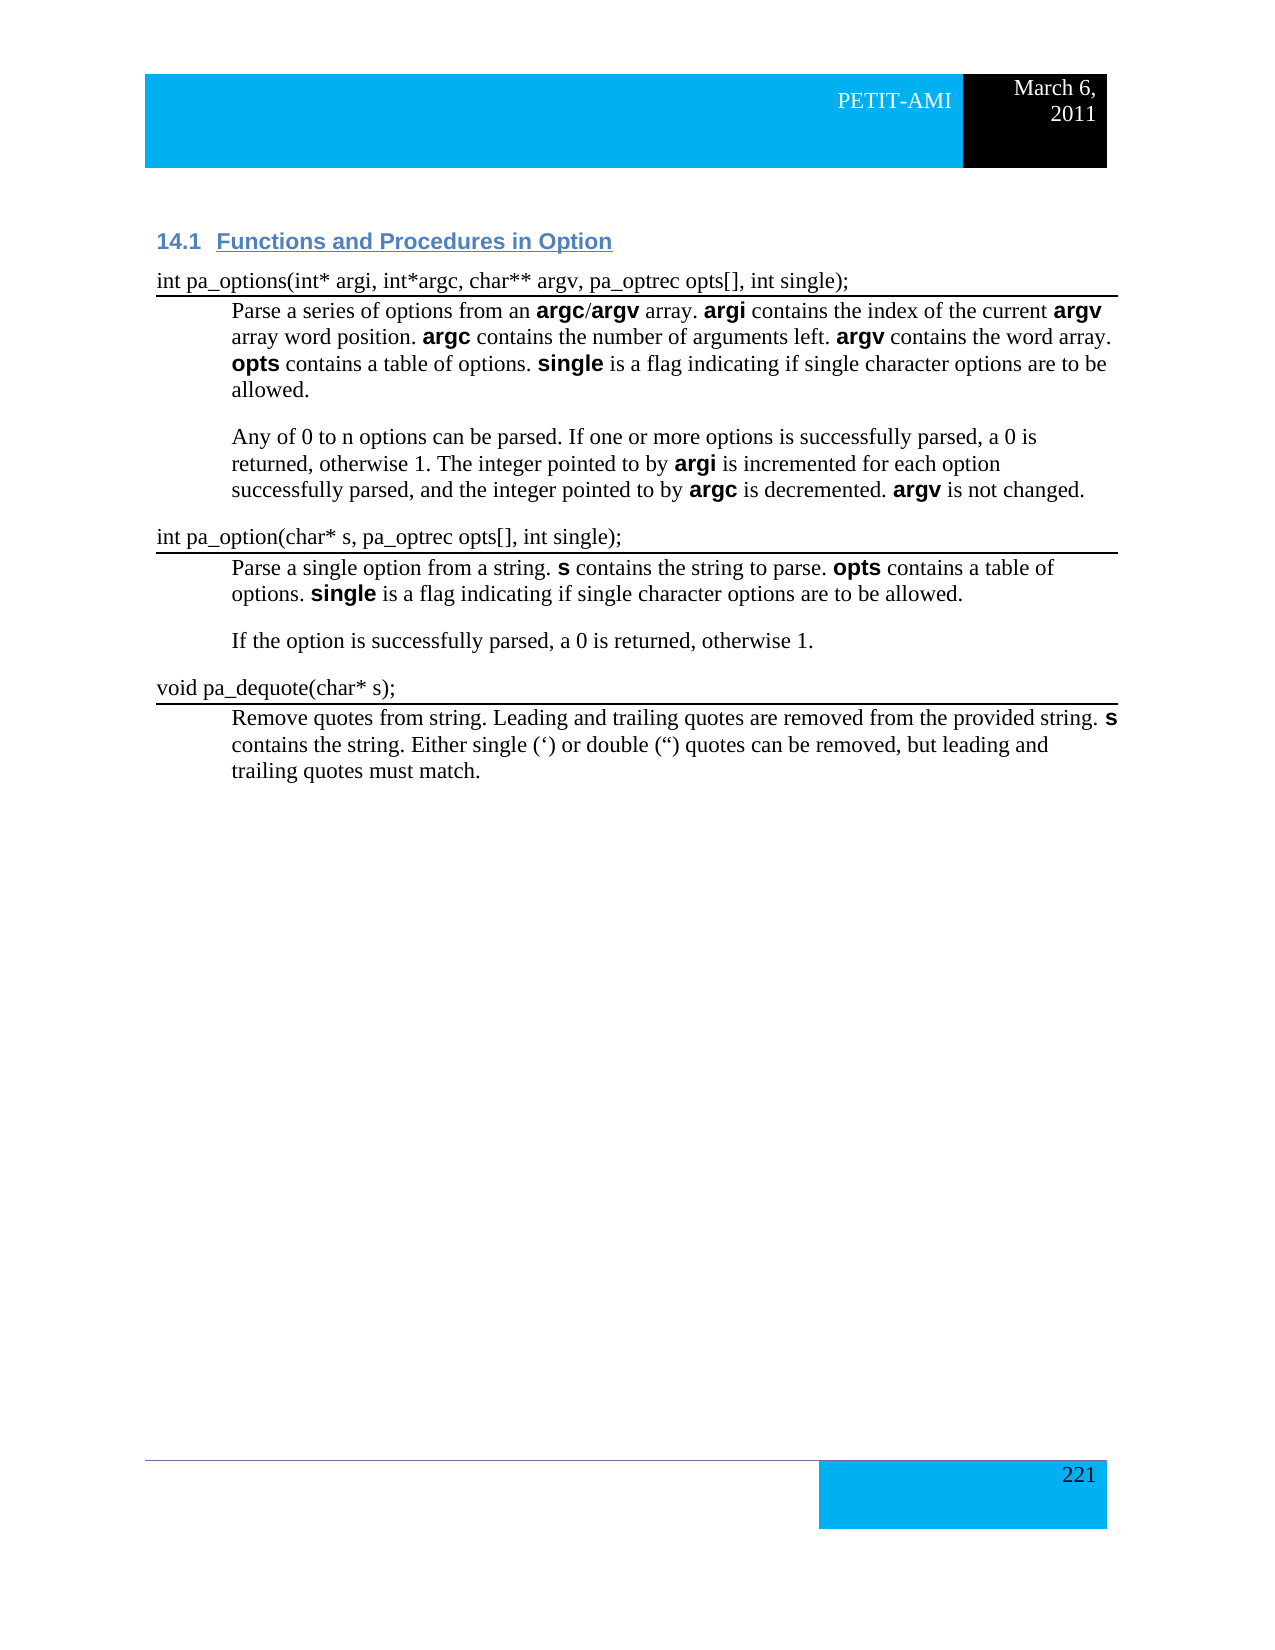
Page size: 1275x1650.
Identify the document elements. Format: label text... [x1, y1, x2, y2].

text Parse a series of options from an argc/argv array. argi contains the index of the current argv array word position. argc contains the number of arguments left. argv contains the word array. opts contains a table of options. single is a flag indicating if single character options are to be allowed. [231, 297, 1118, 402]
text Parse a single option from a string. s contains the string to parse. opts contains a table of options. single is a flag indicating if single character options are to be allowed. [231, 554, 1118, 606]
text Any of 0 to n options can be parsed. If one or more options is successfully parsed, a 0 is returned, otherwise 1. The integer pointed to by argi is incremented for each option successfully parsed, and the integer pointed to by argc is decremented. argv is not changed. [231, 423, 1118, 503]
text If the option is successfully parsed, a 0 is returned, otherwise 1. [231, 627, 1118, 653]
text int pa_options(int* argi, int*argc, char** argv, pa_optrec opts[], int single); [156, 267, 1118, 295]
subtitle Functions and Procedures in Option [156, 228, 1118, 254]
text void pa_dequote(char* s); [156, 674, 1118, 703]
text int pa_option(char* s, pa_optrec opts[], int single); [156, 523, 1118, 552]
text Remove quotes from string. Leading and trailing quotes are removed from the provided string. s contains the string. Either single (‘) or double (“) quotes can be removed, but leading and trailing quotes must match. [231, 705, 1118, 783]
